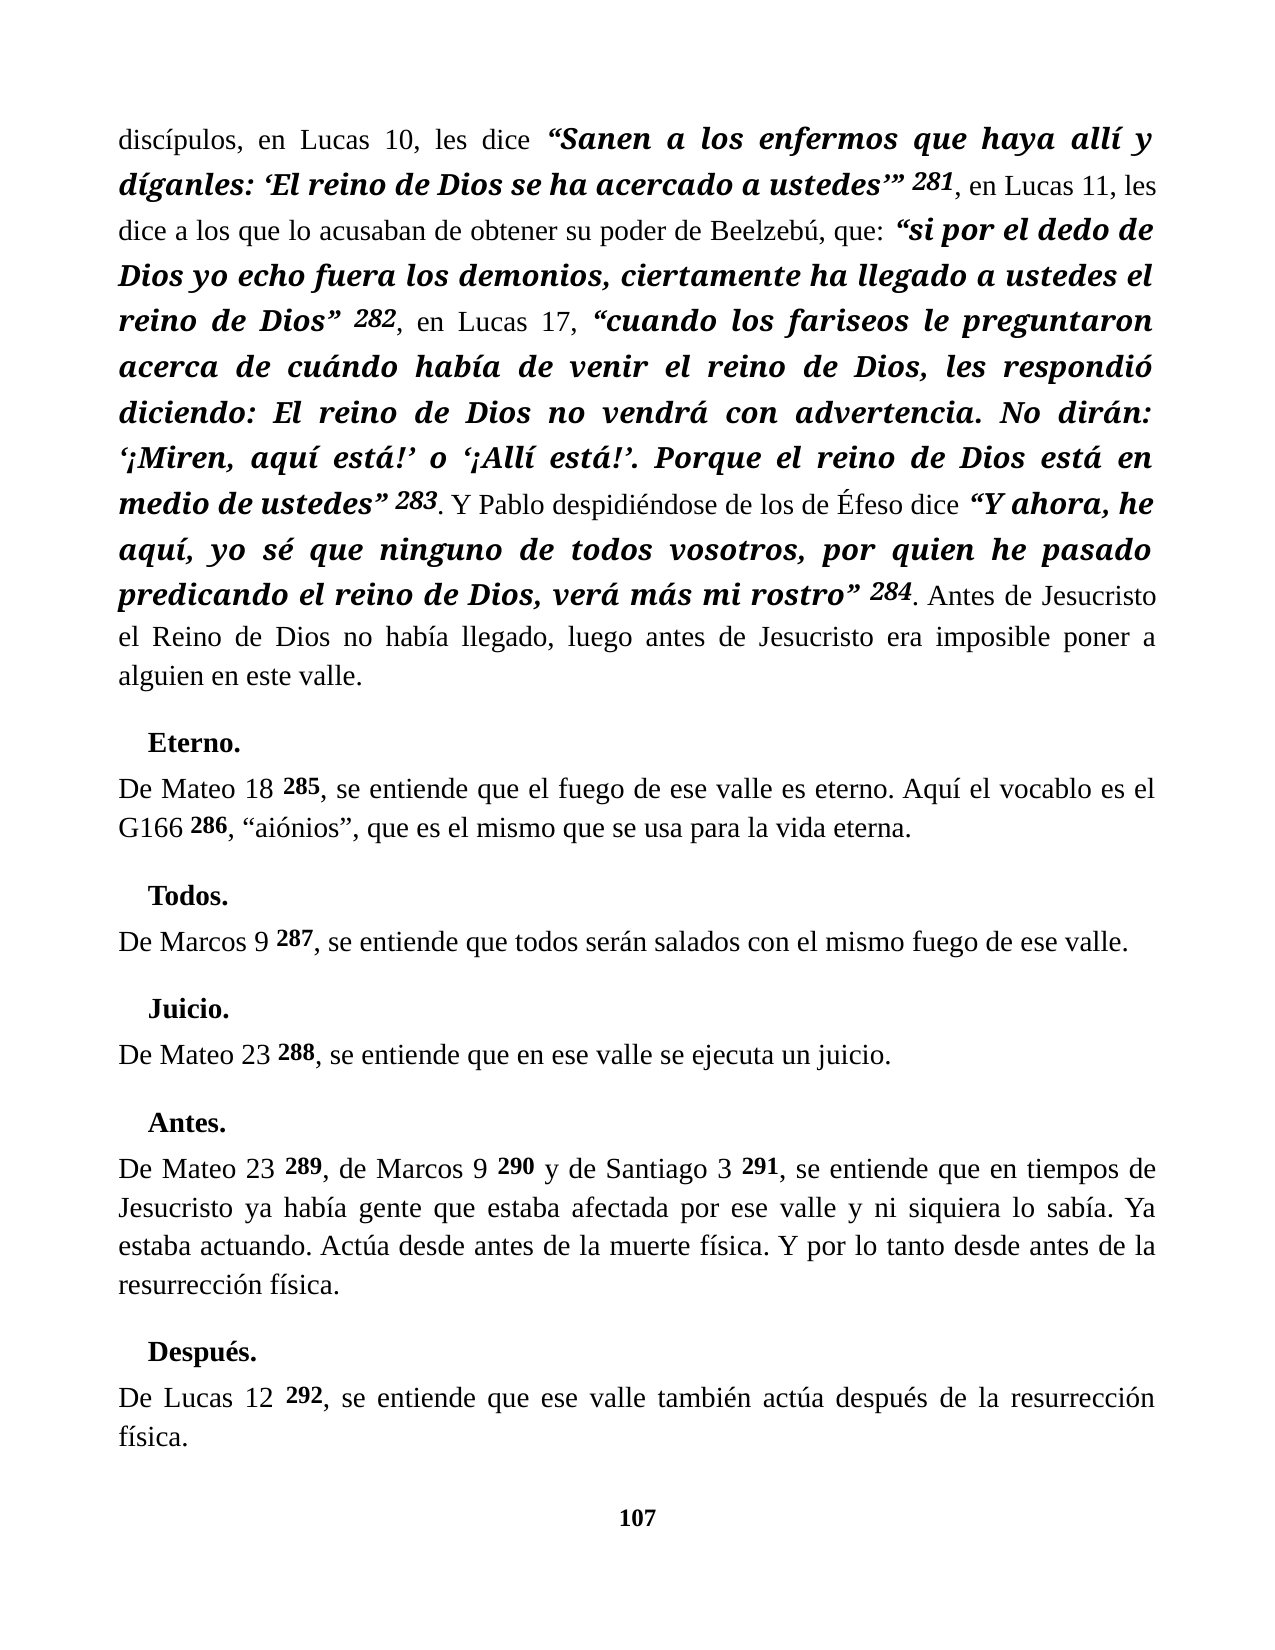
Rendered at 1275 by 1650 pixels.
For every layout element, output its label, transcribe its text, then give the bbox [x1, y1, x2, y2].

text De Lucas 12 , se entiende que ese valle también actúa después de la resurrección física. [118, 1381, 1157, 1453]
subtitle Antes. [148, 1105, 1157, 1139]
subtitle Juicio. [148, 991, 1157, 1025]
subtitle Eterno. [148, 725, 1157, 759]
text De Mateo 23 , se entiende que en ese valle se ejecuta un juicio. [118, 1037, 1157, 1071]
text De Mateo 23 , de Marcos 9 y de Santiago 3 , se entiende que en tiempos de Jesucristo ya había gente que estaba afectada por ese valle y ni siquiera lo sabía. Ya estaba actuando. Actúa desde antes de la muerte física. Y por lo tanto desde antes de la resurrección física. [118, 1151, 1157, 1300]
text De Marcos 9 , se entiende que todos serán salados con el mismo fuego de ese valle. [118, 924, 1157, 957]
subtitle Después. [148, 1334, 1157, 1368]
text De Mateo 18 , se entiende que el fuego de ese valle es eterno. Aquí el vocablo es el G166 , “aiónios”, que es el mismo que se usa para la vida eterna. [118, 771, 1157, 843]
subtitle Todos. [148, 878, 1157, 911]
text discípulos, en Lucas 10, les dice “Sanen a los enfermos que haya allí y díganles: ‘El reino de Dios se ha acercado a ustedes’” , en Lucas 11, les dice a los que lo acusaban de obtener su poder de Beelzebú, que: “si por el dedo de Dios yo echo fuera los demonios, ciertamente ha llegado a ustedes el reino de Dios” , en Lucas 17, “cuando los fariseos le preguntaron acerca de cuándo había de venir el reino de Dios, les respondió diciendo: El reino de Dios no vendrá con advertencia. No dirán: ‘¡Miren, aquí está!’ o ‘¡Allí está!’. Porque el reino de Dios está en medio de ustedes” . Y Pablo despidiéndose de los de Éfeso dice “Y ahora, he aquí, yo sé que ninguno de todos vosotros, por quien he pasado predicando el reino de Dios, verá más mi rostro” . Antes de Jesucristo el Reino de Dios no había llegado, luego antes de Jesucristo era imposible poner a alguien en este valle. [118, 118, 1157, 691]
